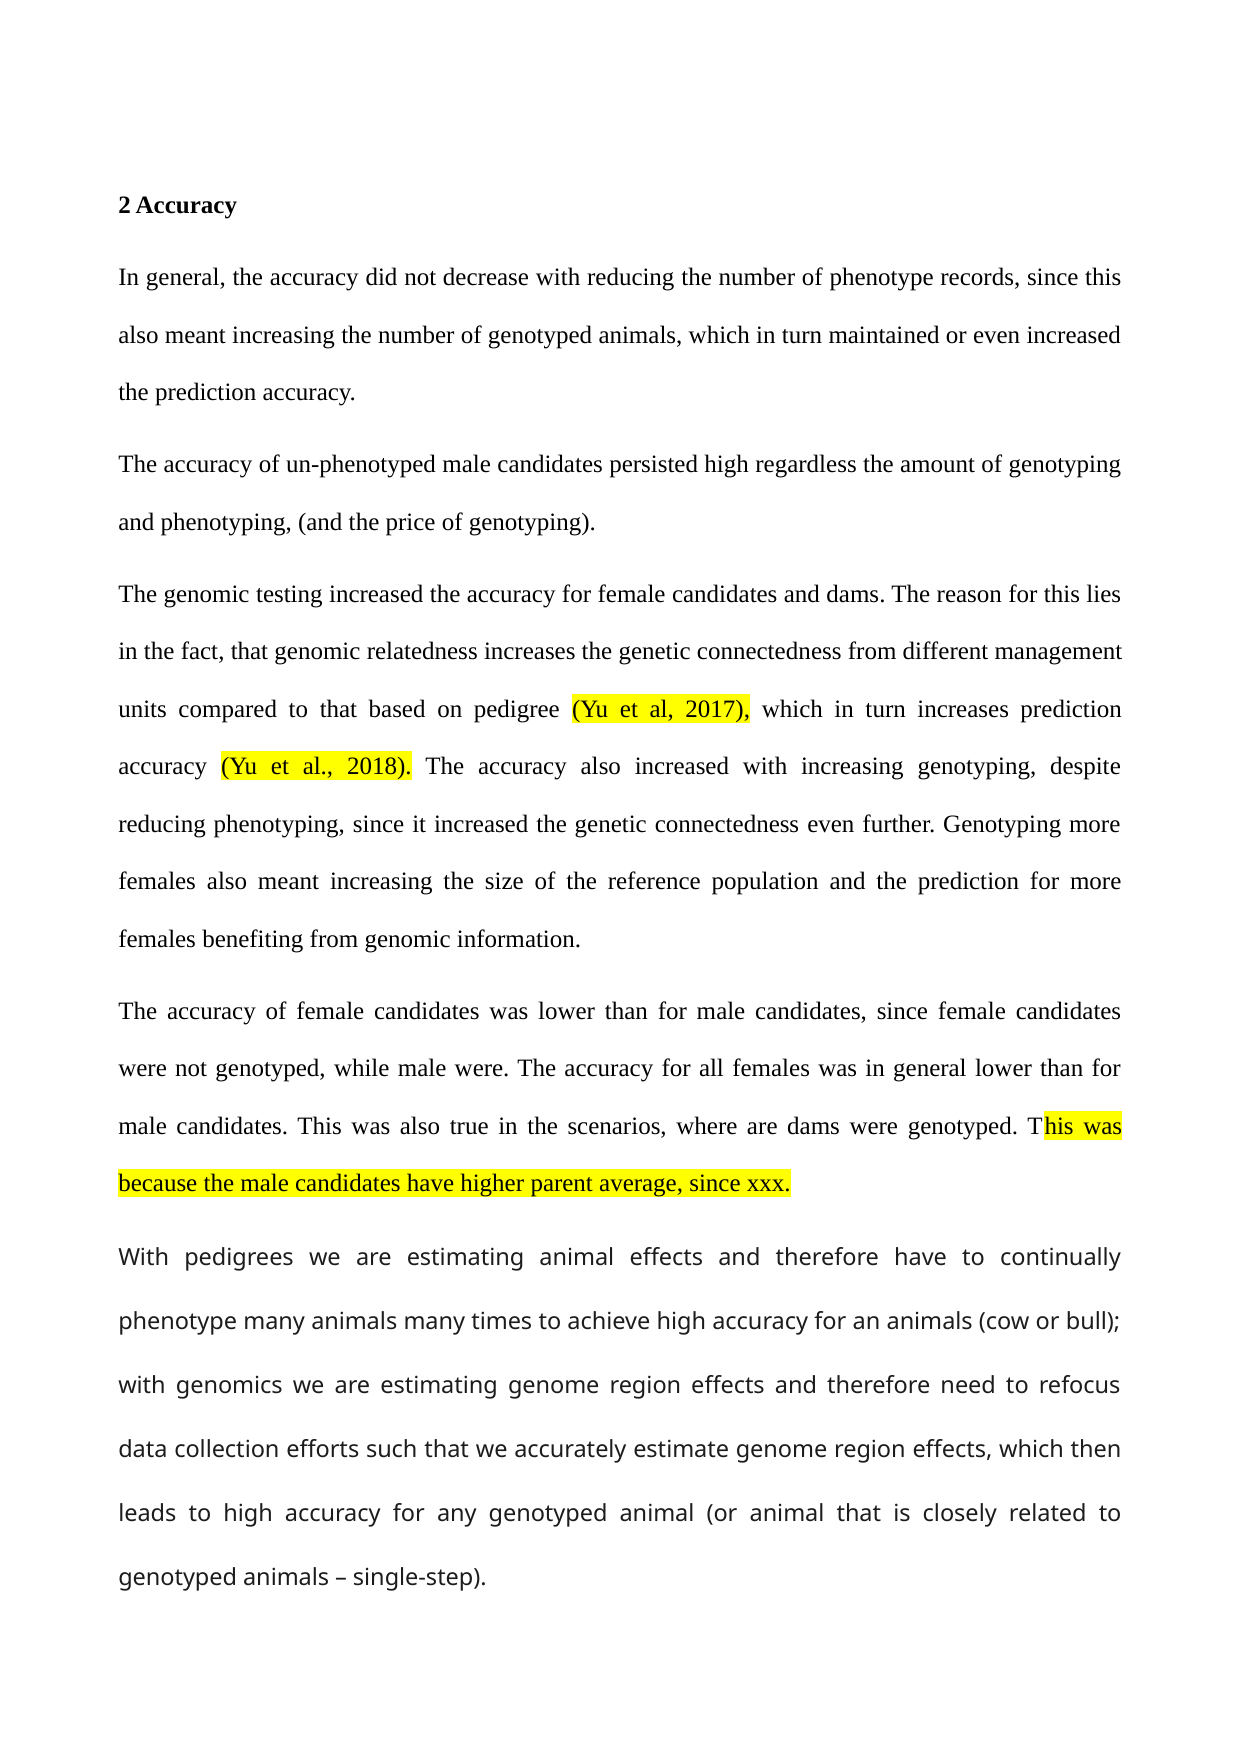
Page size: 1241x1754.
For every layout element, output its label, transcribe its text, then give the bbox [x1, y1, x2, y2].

text The accuracy of un-phenotyped male candidates persisted high regardless the amount of genotyping and phenotyping, (and the price of genotyping). [118, 449, 1122, 536]
text The accuracy of female candidates was lower than for male candidates, since female candidates were not genotyped, while male were. The accuracy for all females was in general lower than for male candidates. This was also true in the scenarios, where are dams were genotyped. This was because the male candidates have higher parent average, since xxx. [118, 996, 1122, 1197]
text The genomic testing increased the accuracy for female candidates and dams. The reason for this lies in the fact, that genomic relatedness increases the genetic connectedness from different management units compared to that based on pedigree (Yu et al, 2017), which in turn increases prediction accuracy (Yu et al., 2018). The accuracy also increased with increasing genotyping, despite reducing phenotyping, since it increased the genetic connectedness even further. Genotyping more females also meant increasing the size of the reference population and the prediction for more females benefiting from genomic information. [118, 579, 1122, 953]
text With pedigrees we are estimating animal effects and therefore have to continually phenotype many animals many times to achieve high accuracy for an animals (cow or bull); with genomics we are estimating genome region effects and therefore need to refocus data collection efforts such that we accurately estimate genome region effects, which then leads to high accuracy for any genotyped animal (or animal that is closely related to genotyped animals – single-step). [118, 1241, 1122, 1592]
text 2 Accuracy [118, 190, 1122, 219]
text In general, the accuracy did not decrease with reducing the number of phenotype records, since this also meant increasing the number of genotyped animals, which in turn maintained or even increased the prediction accuracy. [118, 262, 1122, 406]
